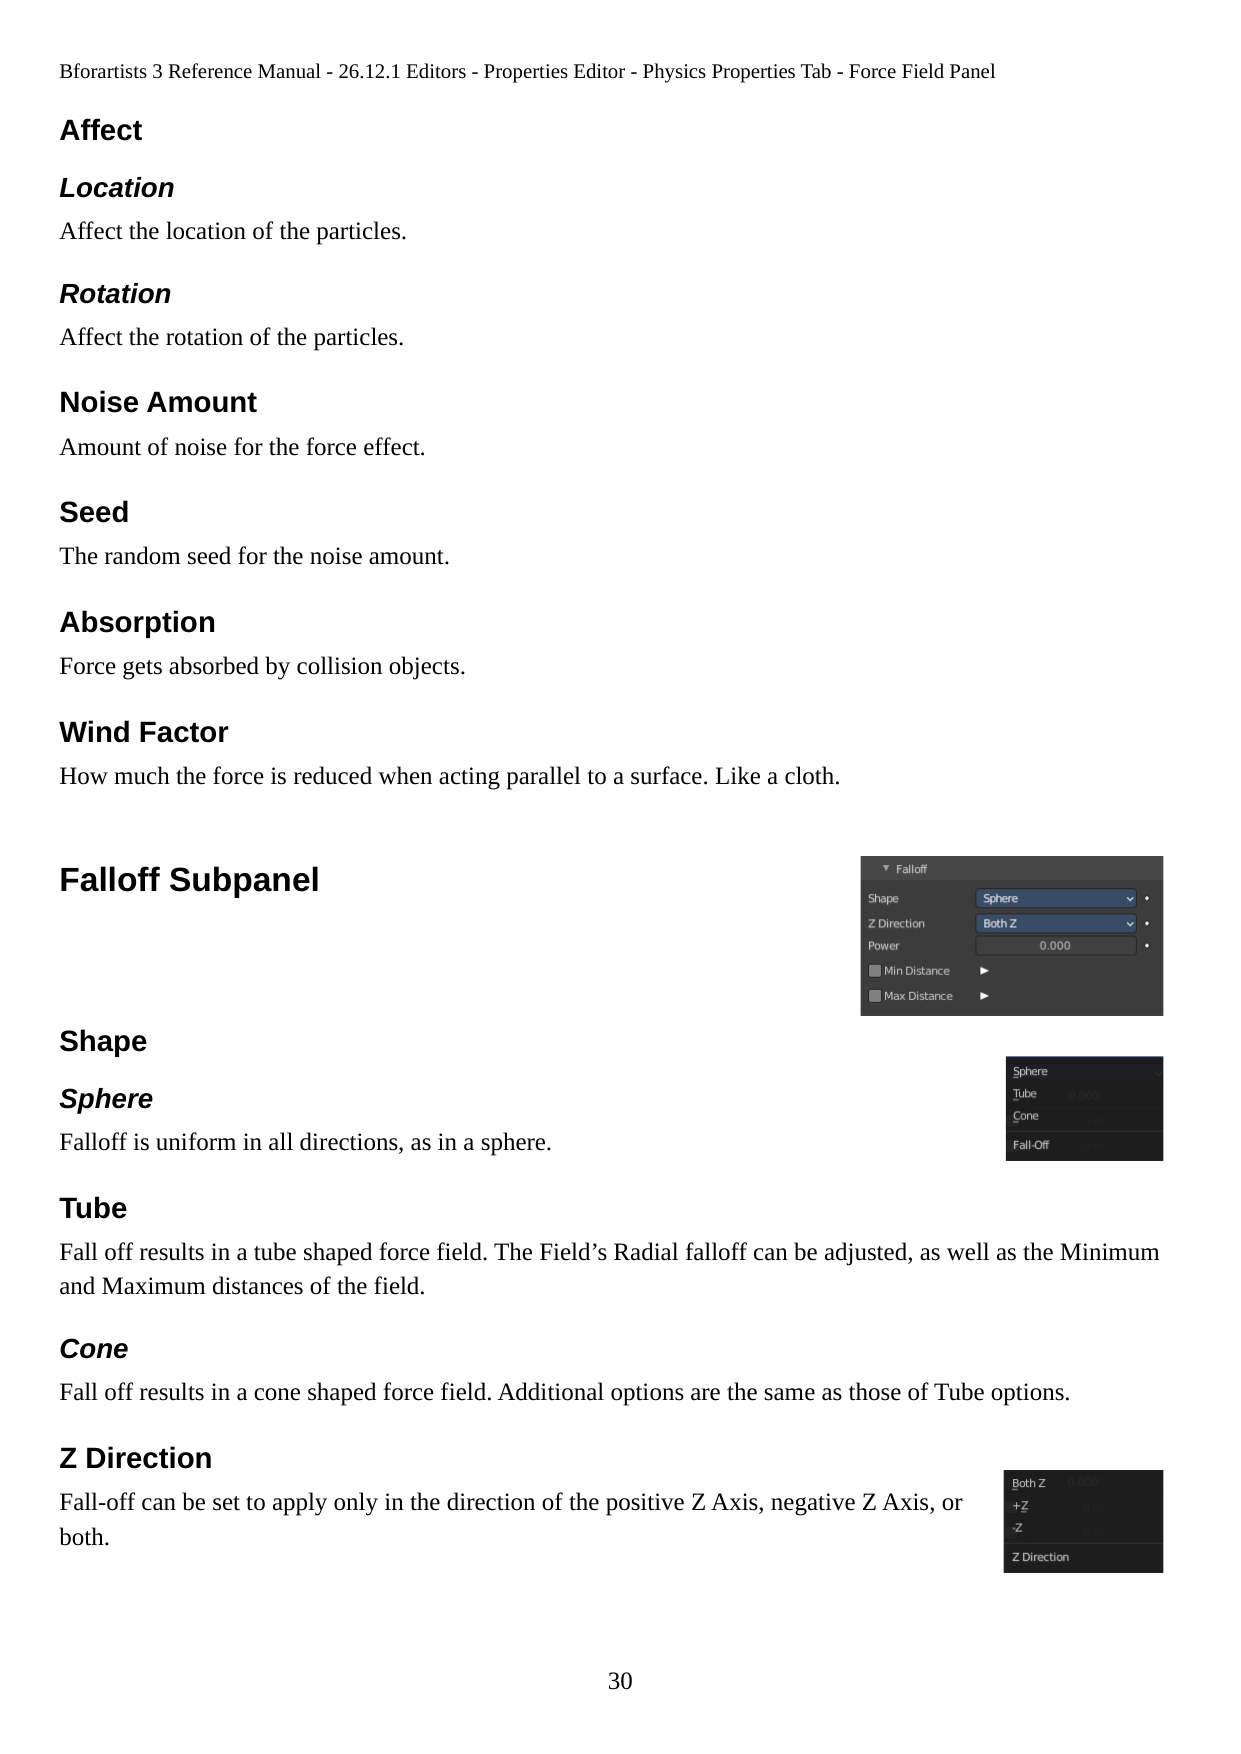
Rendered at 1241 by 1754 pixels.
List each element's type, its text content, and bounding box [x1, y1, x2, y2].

text Falloff is uniform in all directions, as in a sphere. [59, 1127, 1005, 1156]
subtitle Shape [59, 1024, 1181, 1057]
subtitle Absorption [59, 605, 1181, 639]
subtitle Location [59, 171, 1181, 203]
text How much the force is reduced when acting parallel to a surface. Like a cloth. [59, 761, 1181, 790]
subtitle Affect [59, 113, 1181, 146]
subtitle Sphere [59, 1082, 1005, 1114]
text Amount of noise for the force effect. [59, 432, 1181, 460]
subtitle Tube [59, 1191, 1181, 1224]
subtitle [1164, 1082, 1181, 1114]
picture [860, 856, 1164, 1016]
text Fall-off can be set to apply only in the direction of the positive Z Axis, negative Z Axis, or both. [59, 1487, 1003, 1550]
picture [1003, 1470, 1164, 1573]
subtitle Seed [59, 495, 1181, 529]
subtitle [1164, 860, 1181, 898]
subtitle Falloff Subpanel [59, 860, 860, 898]
text Affect the location of the particles. [59, 216, 1181, 244]
text Fall off results in a cone shaped force field. Additional options are the same as those of Tube options. [59, 1377, 1181, 1406]
subtitle Rotation [59, 277, 1181, 309]
text Fall off results in a tube shaped force field. The Field’s Radial falloff can be adjusted, as well as the Minimum and Maximum distances of the field. [59, 1237, 1181, 1300]
subtitle Noise Amount [59, 385, 1181, 419]
text Affect the rotation of the particles. [59, 322, 1181, 350]
picture [1005, 1056, 1164, 1161]
subtitle Wind Factor [59, 715, 1181, 749]
text The random seed for the noise amount. [59, 541, 1181, 570]
subtitle Z Direction [59, 1441, 1181, 1474]
subtitle Cone [59, 1333, 1181, 1365]
text Force gets absorbed by collision objects. [59, 651, 1181, 680]
